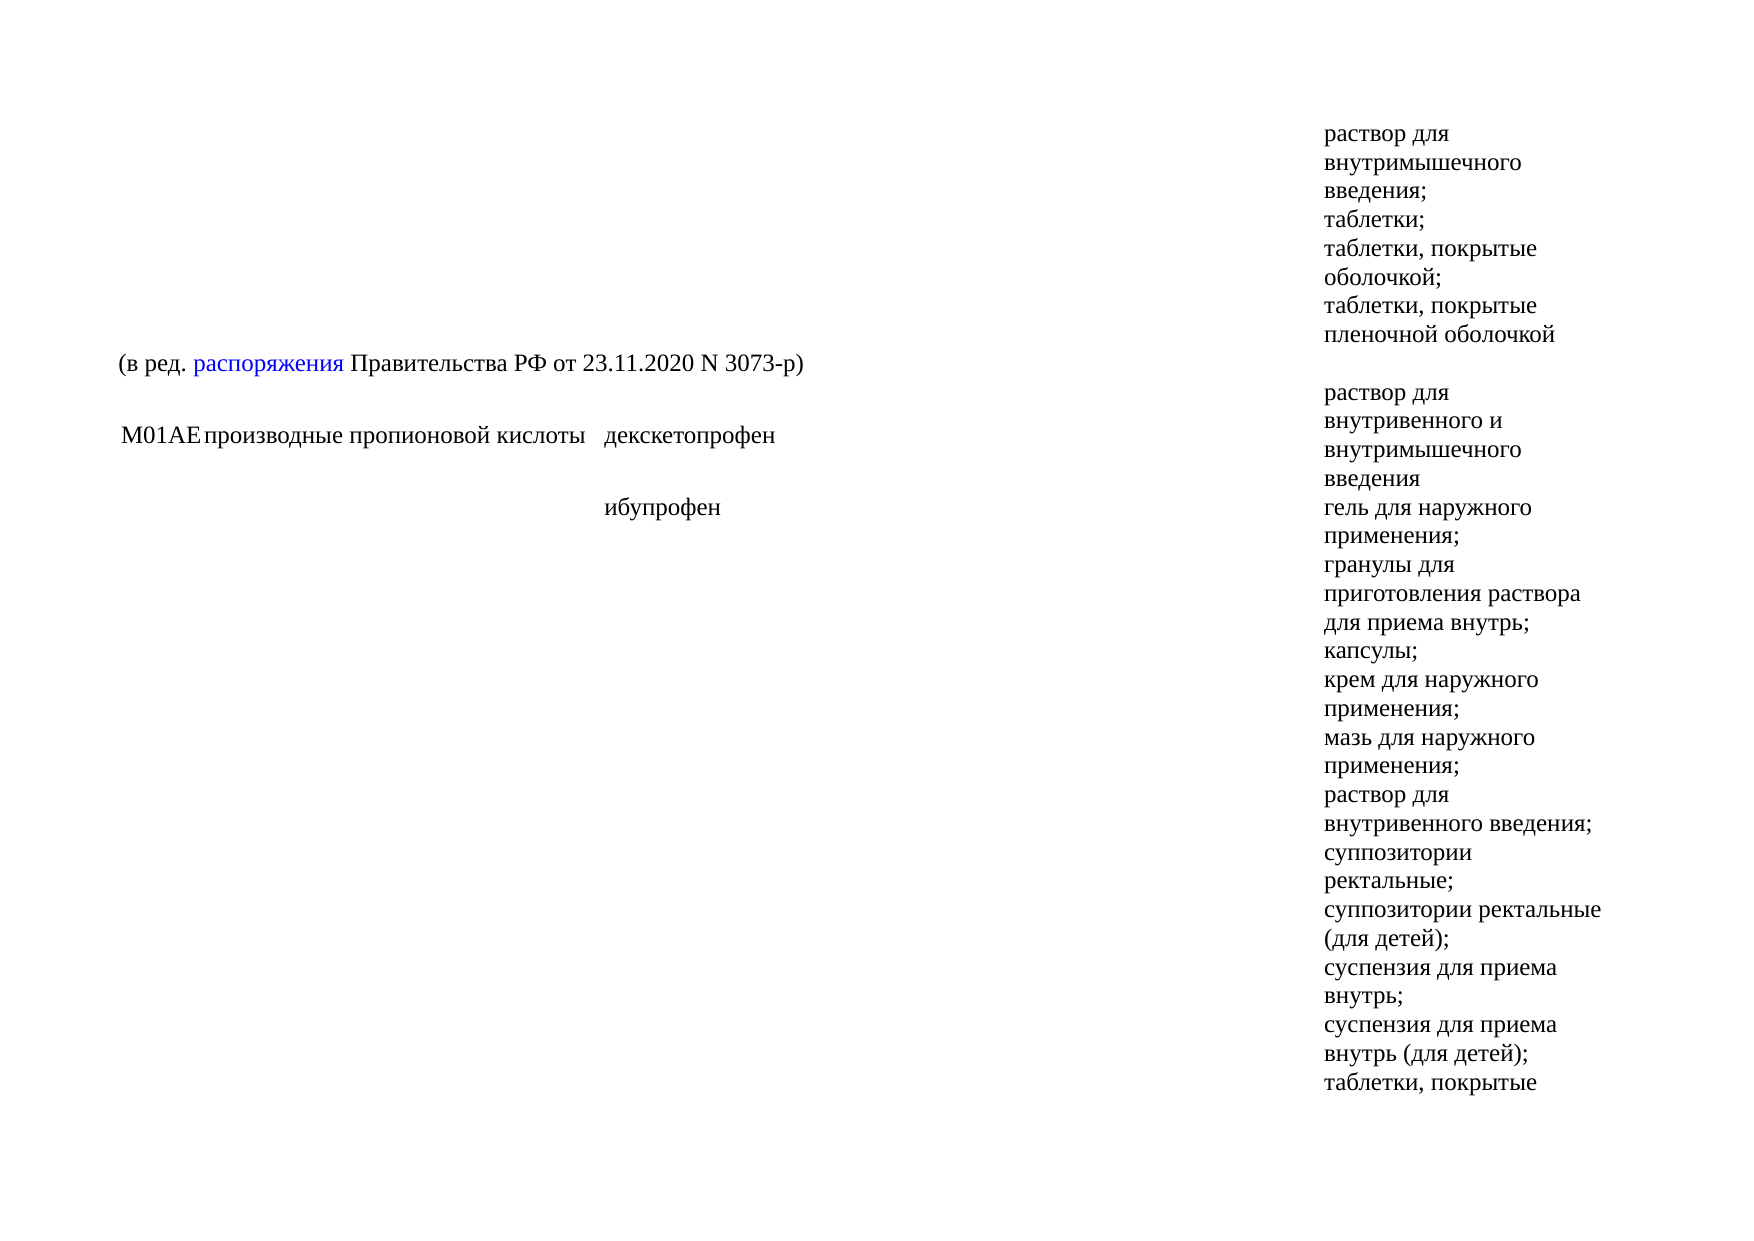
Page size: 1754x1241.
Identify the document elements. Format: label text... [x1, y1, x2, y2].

table_cell [118, 492, 204, 1120]
table_cell [204, 118, 604, 348]
table_cell раствор для внутримышечного введения; таблетки; таблетки, покрытые оболочкой; таблетки, покрытые пленочной оболочкой [1324, 118, 1607, 348]
table_cell гель для наружного применения; гранулы для приготовления раствора для приема внутрь; капсулы; крем для наружного применения; мазь для наружного применения; раствор для внутривенного введения; суппозитории ректальные; суппозитории ректальные (для детей); суспензия для приема внутрь; суспензия для приема внутрь (для детей); таблетки, покрытые [1324, 492, 1607, 1120]
table_cell M01AE [118, 377, 204, 492]
table_cell [604, 118, 1324, 348]
table_cell производные пропионовой кислоты [204, 377, 604, 492]
table_cell декскетопрофен [604, 377, 1324, 492]
table_cell (в ред. распоряжения Правительства РФ от 23.11.2020 N 3073-р) [118, 348, 1607, 377]
table_cell [204, 492, 604, 1120]
table_cell раствор для внутривенного и внутримышечного введения [1324, 377, 1607, 492]
table_cell [118, 118, 204, 348]
table_cell ибупрофен [604, 492, 1324, 1120]
